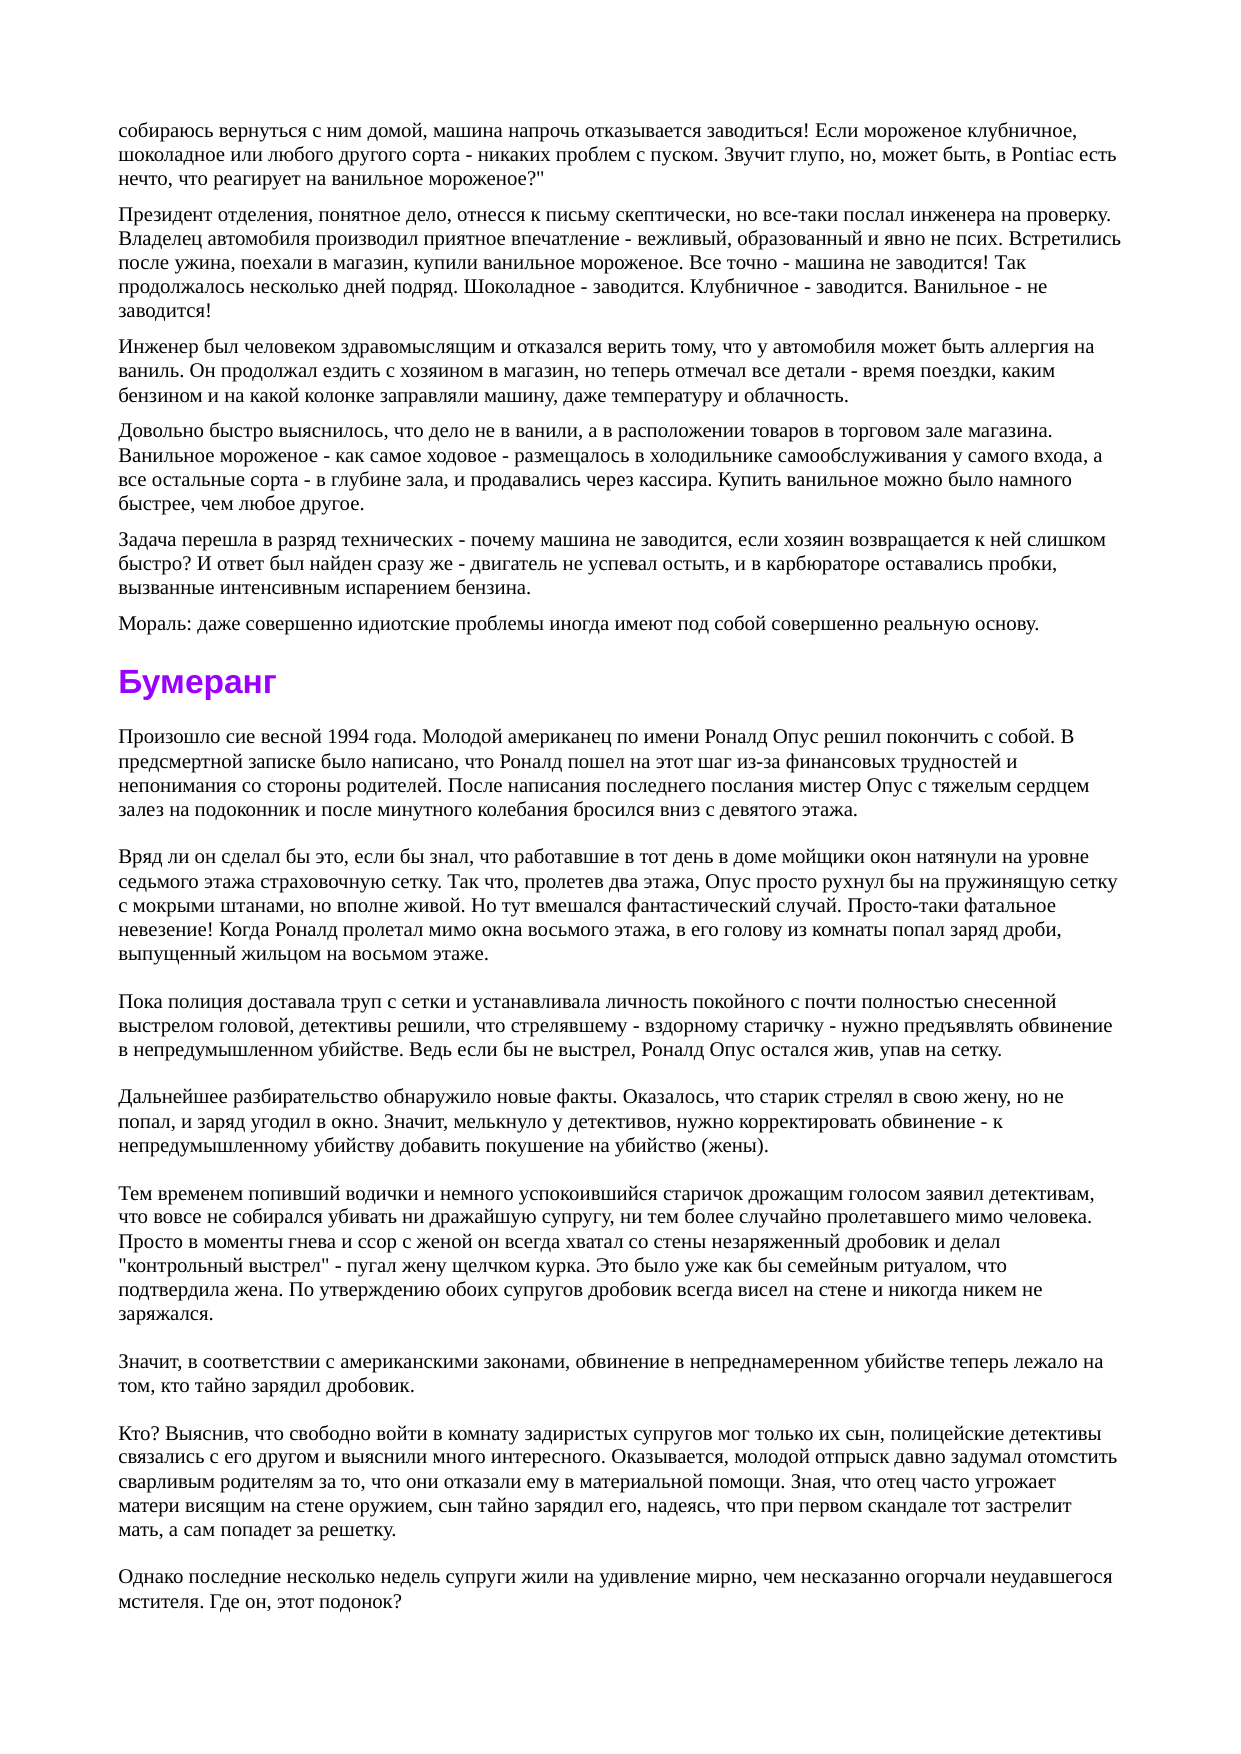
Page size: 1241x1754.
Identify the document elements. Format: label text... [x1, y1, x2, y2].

text Однако последние несколько недель супруги жили на удивление мирно, чем несказанно огорчали неудавшегося мстителя. Где он, этот подонок? [118, 1564, 1122, 1613]
text Значит, в соответствии с американскими законами, обвинение в непреднамеренном убийстве теперь лежало на том, кто тайно зарядил дробовик. [118, 1348, 1122, 1397]
text Дальнейшее разбирательство обнаружило новые факты. Оказалось, что старик стрелял в свою жену, но не попал, и заряд угодил в окно. Значит, мелькнуло у детективов, нужно корректировать обвинение - к непредумышленному убийству добавить покушение на убийство (жены). [118, 1084, 1122, 1157]
text Мораль: даже совершенно идиотские проблемы иногда имеют под собой совершенно реальную основу. [118, 611, 1122, 635]
text Пока полиция доставала труп с сетки и устанавливала личность покойного с почти полностью снесенной выстрелом головой, детективы решили, что стрелявшему - вздорному старичку - нужно предъявлять обвинение в непредумышленном убийстве. Ведь если бы не выстрел, Роналд Опус остался жив, упав на сетку. [118, 988, 1122, 1061]
text Тем временем попивший водички и немного успокоившийся старичок дрожащим голосом заявил детективам, что вовсе не собирался убивать ни дражайшую супругу, ни тем более случайно пролетавшего мимо человека. Просто в моменты гнева и ссор с женой он всегда хватал со стены незаряженный дробовик и делал "контрольный выстрел" - пугал жену щелчком курка. Это было уже как бы семейным ритуалом, что подтвердила жена. По утверждению обоих супругов дробовик всегда висел на стене и никогда никем не заряжался. [118, 1180, 1122, 1325]
text собираюсь вернуться с ним домой, машина напрочь отказывается заводиться! Если мороженое клубничное, шоколадное или любого другого сорта - никаких проблем с пуском. Звучит глупо, но, может быть, в Pontiac есть нечто, что реагирует на ванильное мороженое?" [118, 118, 1122, 190]
text Вряд ли он сделал бы это, если бы знал, что работавшие в тот день в доме мойщики окон натянули на уровне седьмого этажа страховочную сетку. Так что, пролетев два этажа, Опус просто рухнул бы на пружинящую сетку с мокрыми штанами, но вполне живой. Но тут вмешался фантастический случай. Просто-таки фатальное невезение! Когда Роналд пролетал мимо окна восьмого этажа, в его голову из комнаты попал заряд дроби, выпущенный жильцом на восьмом этаже. [118, 844, 1122, 965]
text Задача перешла в разряд технических - почему машина не заводится, если хозяин возвращается к ней слишком быстро? И ответ был найден сразу же - двигатель не успевал остыть, и в карбюраторе оставались пробки, вызванные интенсивным испарением бензина. [118, 527, 1122, 599]
text Довольно быстро выяснилось, что дело не в ванили, а в расположении товаров в торговом зале магазина. Ванильное мороженое - как самое ходовое - размещалось в холодильнике самообслуживания у самого входа, а все остальные сорта - в глубине зала, и продавались через кассира. Купить ванильное можно было намного быстрее, чем любое другое. [118, 418, 1122, 515]
text Президент отделения, понятное дело, отнесся к письму скептически, но все-таки послал инженера на проверку. Владелец автомобиля производил приятное впечатление - вежливый, образованный и явно не псих. Встретились после ужина, поехали в магазин, купили ванильное мороженое. Все точно - машина не заводится! Так продолжалось несколько дней подряд. Шоколадное - заводится. Клубничное - заводится. Ванильное - не заводится! [118, 202, 1122, 322]
text Произошло сие весной 1994 года. Молодой американец по имени Роналд Опус решил покончить с собой. В предсмертной записке было написано, что Роналд пошел на этот шаг из-за финансовых трудностей и непонимания со стороны родителей. После написания последнего послания мистер Опус с тяжелым сердцем залез на подоконник и после минутного колебания бросился вниз с девятого этажа. [118, 724, 1122, 821]
text Инженер был человеком здравомыслящим и отказался верить тому, что у автомобиля может быть аллергия на ваниль. Он продолжал ездить с хозяином в магазин, но теперь отмечал все детали - время поездки, каким бензином и на какой колонке заправляли машину, даже температуру и облачность. [118, 334, 1122, 407]
text Кто? Выяснив, что свободно войти в комнату задиристых супругов мог только их сын, полицейские детективы связались с его другом и выяснили много интересного. Оказывается, молодой отпрыск давно задумал отомстить сварливым родителям за то, что они отказали ему в материальной помощи. Зная, что отец часто угрожает матери висящим на стене оружием, сын тайно зарядил его, надеясь, что при первом скандале тот застрелит мать, а сам попадет за решетку. [118, 1420, 1122, 1541]
subtitle Бумеранг [118, 661, 1122, 700]
